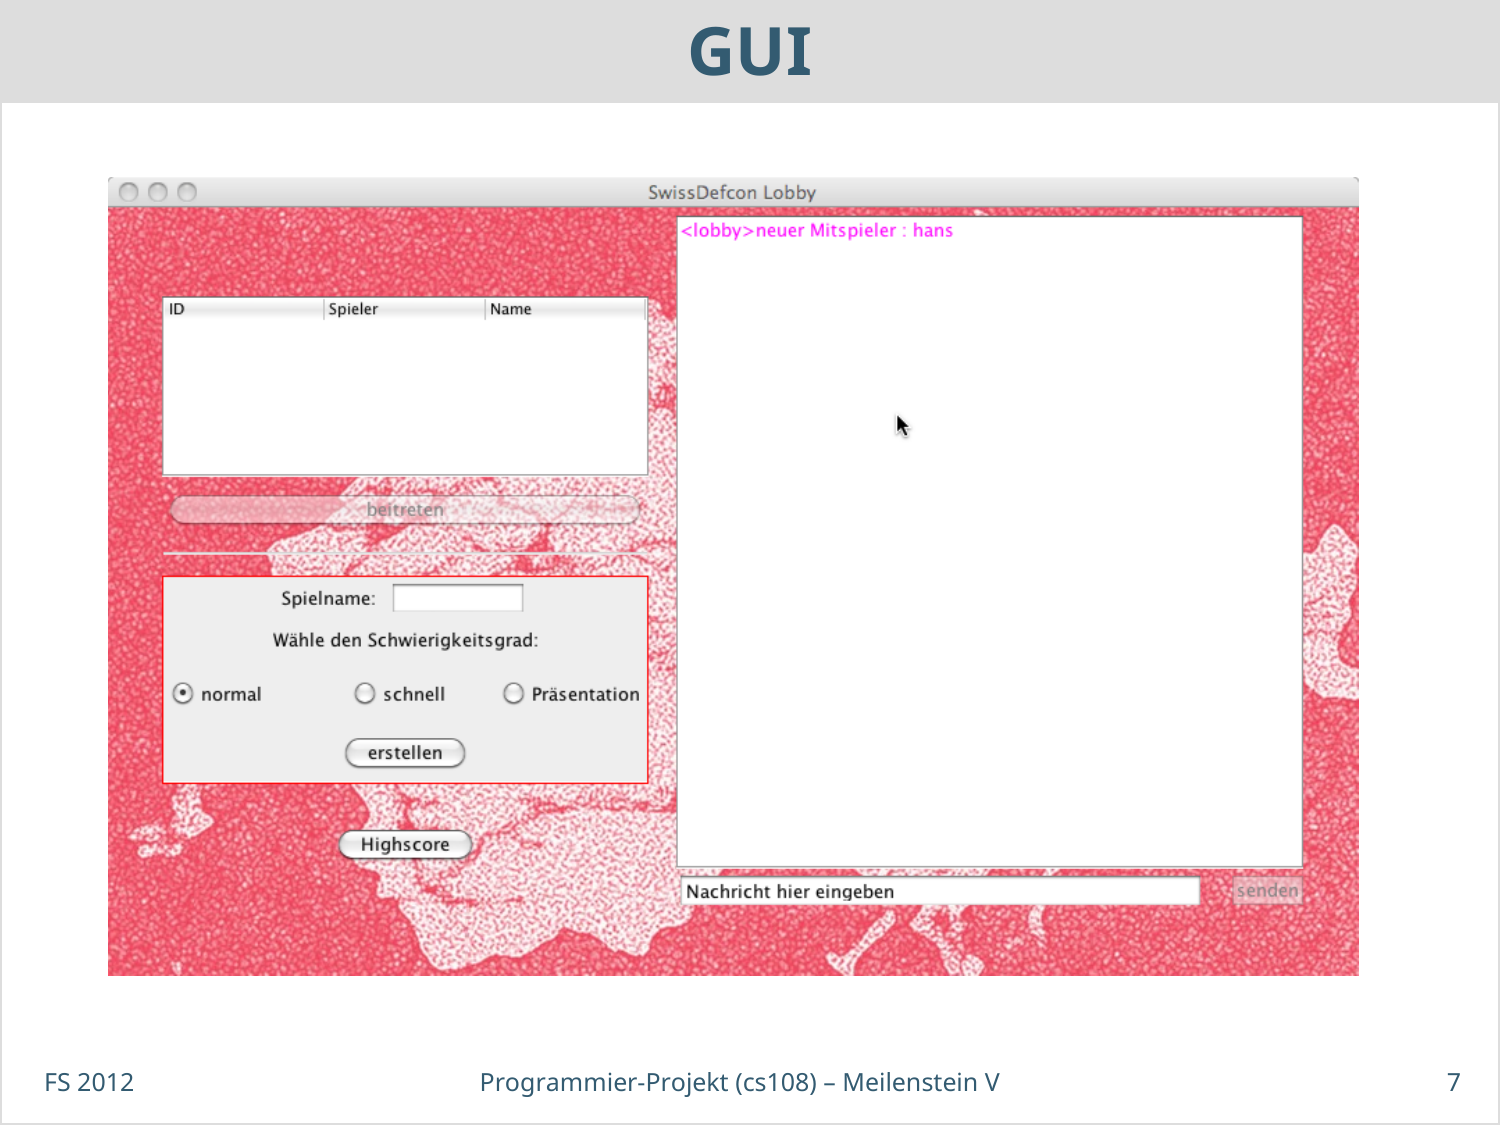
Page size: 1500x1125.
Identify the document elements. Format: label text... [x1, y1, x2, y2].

text_box Programmier-Projekt (cs108) – Meilenstein V [300, 1058, 1201, 1107]
picture [108, 177, 1359, 976]
text_box FS 2012 [29, 1058, 195, 1097]
title GUI [0, 0, 1500, 100]
text_box [1375, 1058, 1477, 1097]
